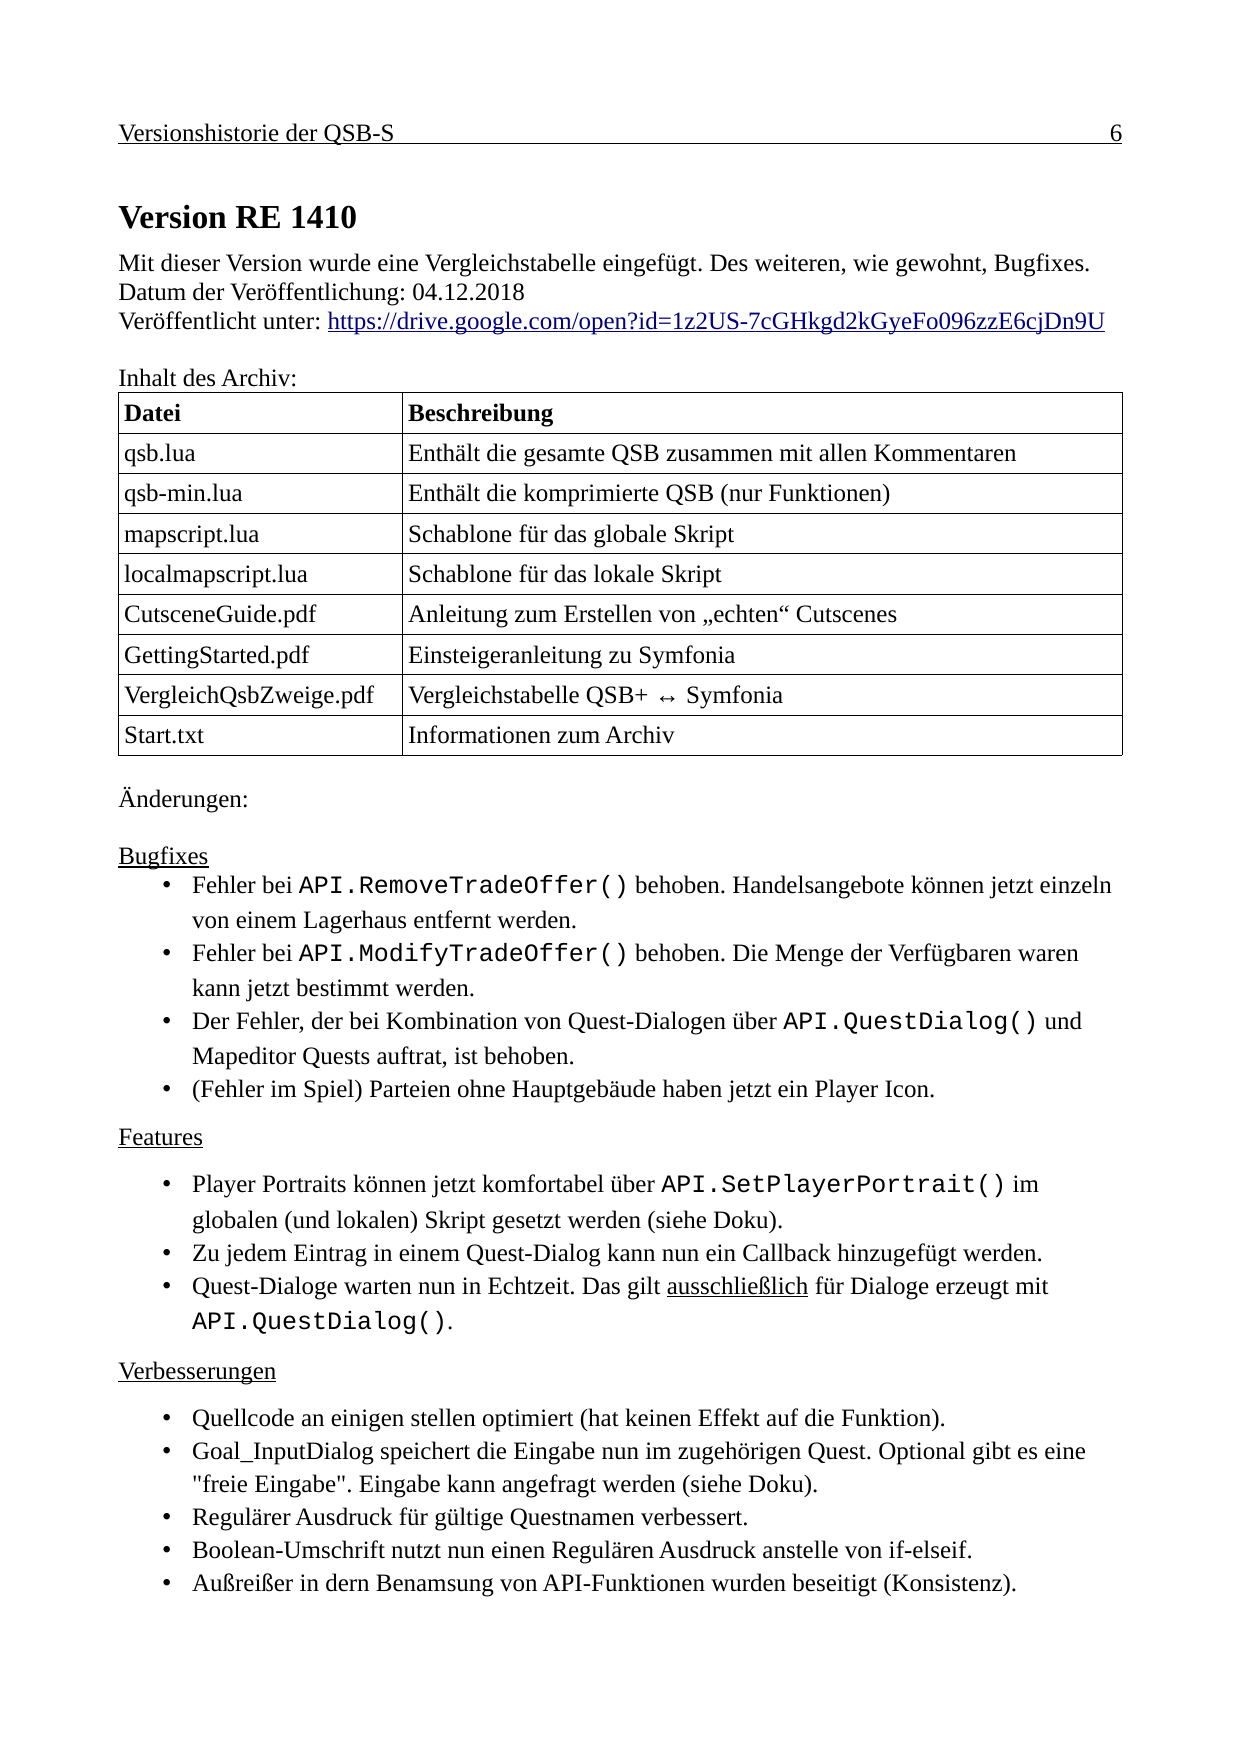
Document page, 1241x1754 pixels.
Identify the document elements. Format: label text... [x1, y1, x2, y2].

text Features [118, 1122, 1122, 1151]
list Fehler bei API.ModifyTradeOffer() behoben. Die Menge der Verfügbaren waren kann jetzt bestimmt werden. [162, 938, 1122, 1002]
table_cell GettingStarted.pdf [119, 635, 402, 674]
text Mit dieser Version wurde eine Vergleichstabelle eingefügt. Des weiteren, wie gewohnt, Bugfixes. [118, 248, 1122, 277]
table_cell Enthält die komprimierte QSB (nur Funktionen) [403, 474, 1122, 513]
table_cell Informationen zum Archiv [403, 716, 1122, 755]
table_cell Enthält die gesamte QSB zusammen mit allen Kommentaren [403, 434, 1122, 473]
table_header Datei [119, 393, 402, 432]
list Außreißer in dern Benamsung von API-Funktionen wurden beseitigt (Konsistenz). [162, 1568, 1122, 1597]
text Bugfixes [118, 812, 1122, 870]
table_cell Vergleichstabelle QSB+ ↔ Symfonia [403, 675, 1122, 714]
list Quellcode an einigen stellen optimiert (hat keinen Effekt auf die Funktion). [162, 1403, 1122, 1432]
list Player Portraits können jetzt komfortabel über API.SetPlayerPortrait() im globalen (und lokalen) Skript gesetzt werden (siehe Doku). [162, 1169, 1122, 1233]
text Verbesserungen [118, 1356, 1122, 1384]
text Veröffentlicht unter: https://drive.google.com/open?id=1z2US-7cGHkgd2kGyeFo096zzE6cjDn9U [118, 306, 1122, 334]
list Goal_InputDialog speichert die Eingabe nun im zugehörigen Quest. Optional gibt es eine "freie Eingabe". Eingabe kann angefragt werden (siehe Doku). [162, 1436, 1122, 1498]
list (Fehler im Spiel) Parteien ohne Hauptgebäude haben jetzt ein Player Icon. [162, 1074, 1122, 1103]
table_cell Schablone für das globale Skript [403, 514, 1122, 553]
list Der Fehler, der bei Kombination von Quest-Dialogen über API.QuestDialog() und Mapeditor Quests auftrat, ist behoben. [162, 1006, 1122, 1070]
table_cell localmapscript.lua [119, 554, 402, 594]
table_cell VergleichQsbZweige.pdf [119, 675, 402, 714]
list Zu jedem Eintrag in einem Quest-Dialog kann nun ein Callback hinzugefügt werden. [162, 1238, 1122, 1266]
text Inhalt des Archiv: [118, 363, 1122, 392]
table_cell qsb-min.lua [119, 474, 402, 513]
table_cell qsb.lua [119, 434, 402, 473]
list Fehler bei API.RemoveTradeOffer() behoben. Handelsangebote können jetzt einzeln von einem Lagerhaus entfernt werden. [162, 870, 1122, 934]
list Regulärer Ausdruck für gültige Questnamen verbessert. [162, 1502, 1122, 1531]
list Quest-Dialoge warten nun in Echtzeit. Das gilt ausschließlich für Dialoge erzeugt mit API.QuestDialog(). [162, 1271, 1122, 1337]
table_cell Anleitung zum Erstellen von „echten“ Cutscenes [403, 595, 1122, 634]
table_cell Schablone für das lokale Skript [403, 554, 1122, 594]
table_cell Start.txt [119, 716, 402, 755]
text Änderungen: [118, 784, 1122, 812]
table_cell CutsceneGuide.pdf [119, 595, 402, 634]
subtitle Version RE 1410 [118, 197, 1122, 236]
list Boolean-Umschrift nutzt nun einen Regulären Ausdruck anstelle von if-elseif. [162, 1536, 1122, 1564]
table_cell Einsteigeranleitung zu Symfonia [403, 635, 1122, 674]
text Datum der Veröffentlichung: 04.12.2018 [118, 277, 1122, 306]
table_cell mapscript.lua [119, 514, 402, 553]
table_header Beschreibung [403, 393, 1122, 432]
